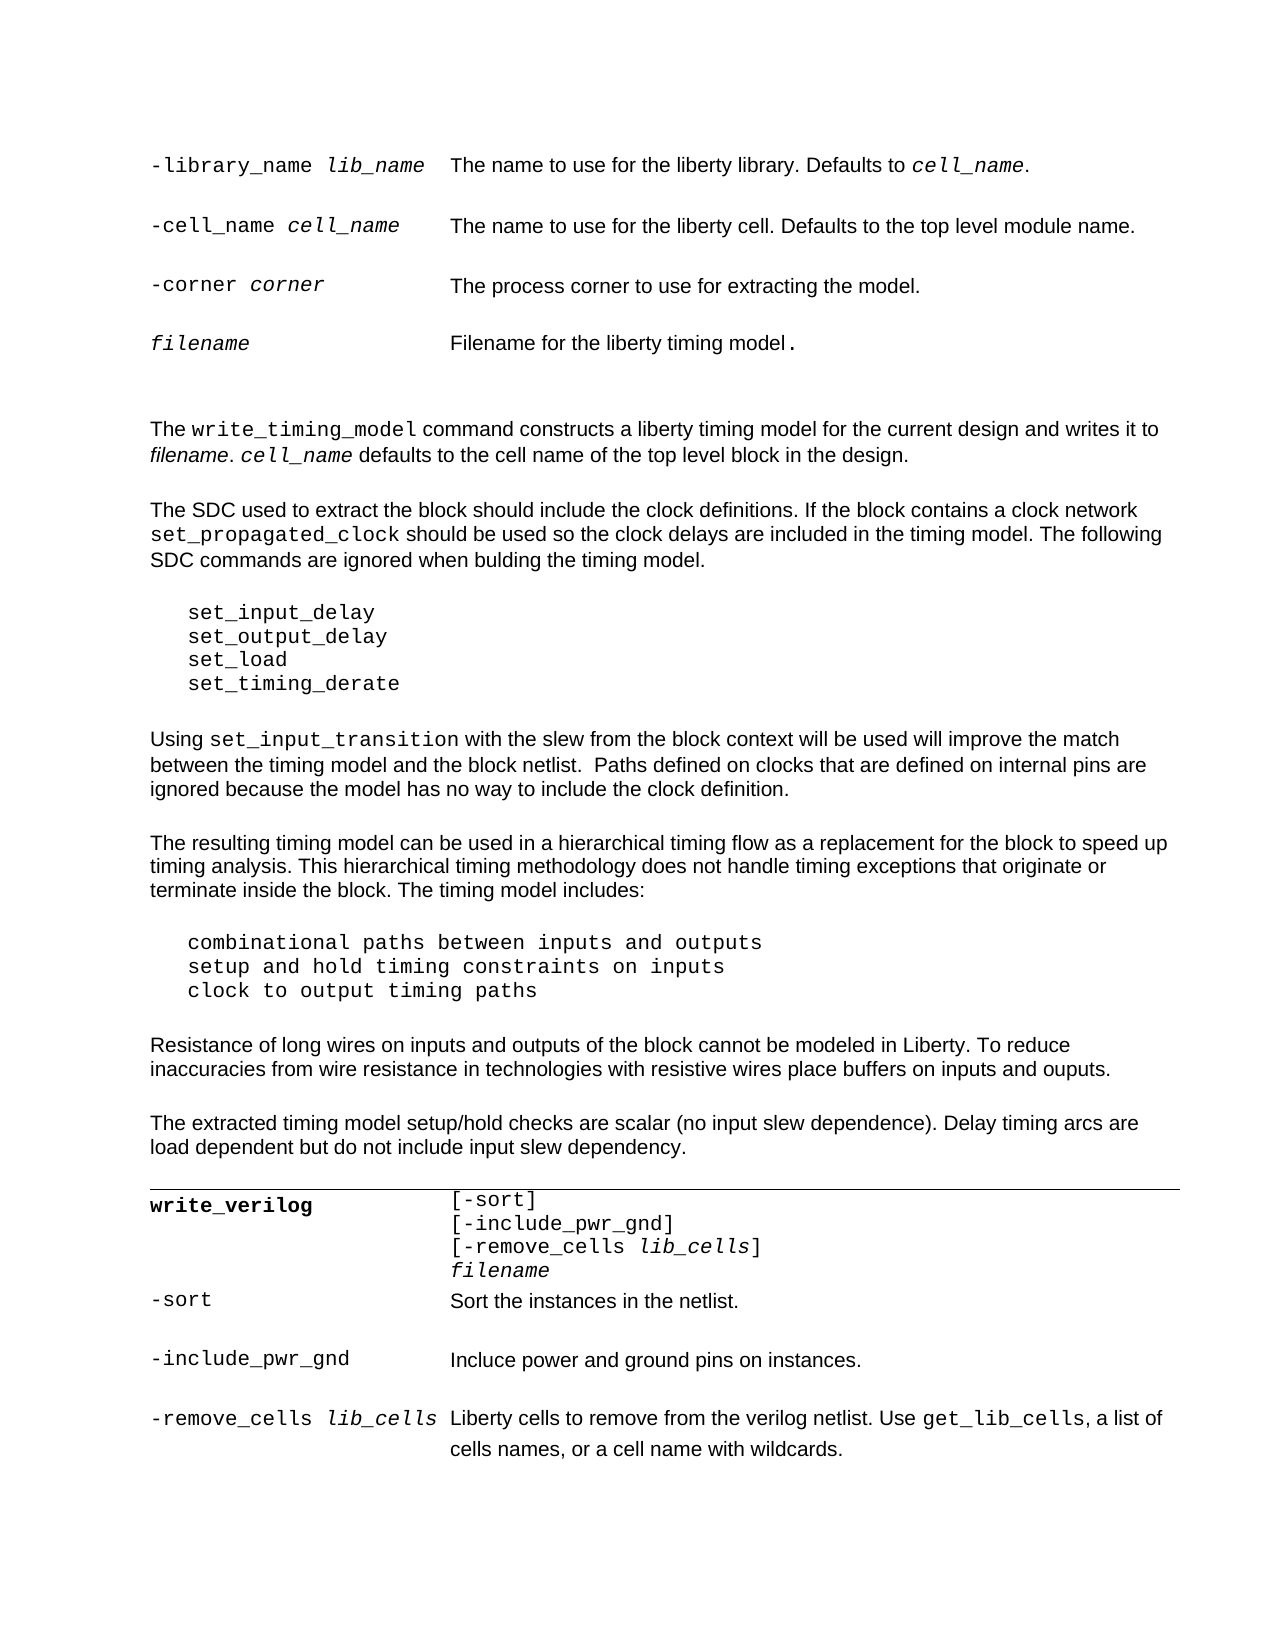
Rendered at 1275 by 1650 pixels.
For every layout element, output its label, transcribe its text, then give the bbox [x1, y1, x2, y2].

table_cell The process corner to use for extracting the model. [450, 268, 1180, 327]
table_cell -corner corner [150, 268, 450, 327]
table_cell -sort [150, 1284, 450, 1343]
table_cell The name to use for the liberty library. Defaults to cell_name. [450, 150, 1180, 209]
text set_input_delay set_output_delay set_load set_timing_derate [187, 602, 1180, 697]
table_cell Liberty cells to remove from the verilog netlist. Use get_lib_cells, a list of cells names, or a cell name with wildcards. [450, 1402, 1180, 1490]
table_cell Incluce power and ground pins on instances. [450, 1343, 1180, 1402]
table_cell Sort the instances in the netlist. [450, 1284, 1180, 1343]
table_cell -cell_name cell_name [150, 209, 450, 268]
text Resistance of long wires on inputs and outputs of the block cannot be modeled in Liberty. To reduce inaccuracies from wire resistance in technologies with resistive wires place buffers on inputs and ouputs. [150, 1033, 1180, 1081]
table_header [-sort] [-include_pwr_gnd] [-remove_cells lib_cells] filename [450, 1190, 1180, 1284]
text The resulting timing model can be used in a hierarchical timing flow as a replacement for the block to speed up timing analysis. This hierarchical timing methodology does not handle timing exceptions that originate or terminate inside the block. The timing model includes: [150, 830, 1180, 902]
text The extracted timing model setup/hold checks are scalar (no input slew dependence). Delay timing arcs are load dependent but do not include input slew dependency. [150, 1111, 1180, 1159]
table_header write_verilog [150, 1190, 450, 1284]
text combinational paths between inputs and outputs setup and hold timing constraints on inputs clock to output timing paths [187, 932, 1180, 1003]
table_cell Filename for the liberty timing model. [450, 328, 1180, 387]
table_cell -library_name lib_name [150, 150, 450, 209]
table_cell -remove_cells lib_cells [150, 1402, 450, 1490]
text The write_timing_model command constructs a liberty timing model for the current design and writes it to filename. cell_name defaults to the cell name of the top level block in the design. [150, 417, 1180, 468]
table_cell -include_pwr_gnd [150, 1343, 450, 1402]
text The SDC used to extract the block should include the clock definitions. If the block contains a clock network set_propagated_clock should be used so the clock delays are included in the timing model. The following SDC commands are ignored when bulding the timing model. [150, 498, 1180, 572]
table_cell filename [150, 328, 450, 387]
table_cell The name to use for the liberty cell. Defaults to the top level module name. [450, 209, 1180, 268]
text Using set_input_transition with the slew from the block context will be used will improve the match between the timing model and the block netlist. Paths defined on clocks that are defined on internal pins are ignored because the model has no way to include the clock definition. [150, 727, 1180, 800]
